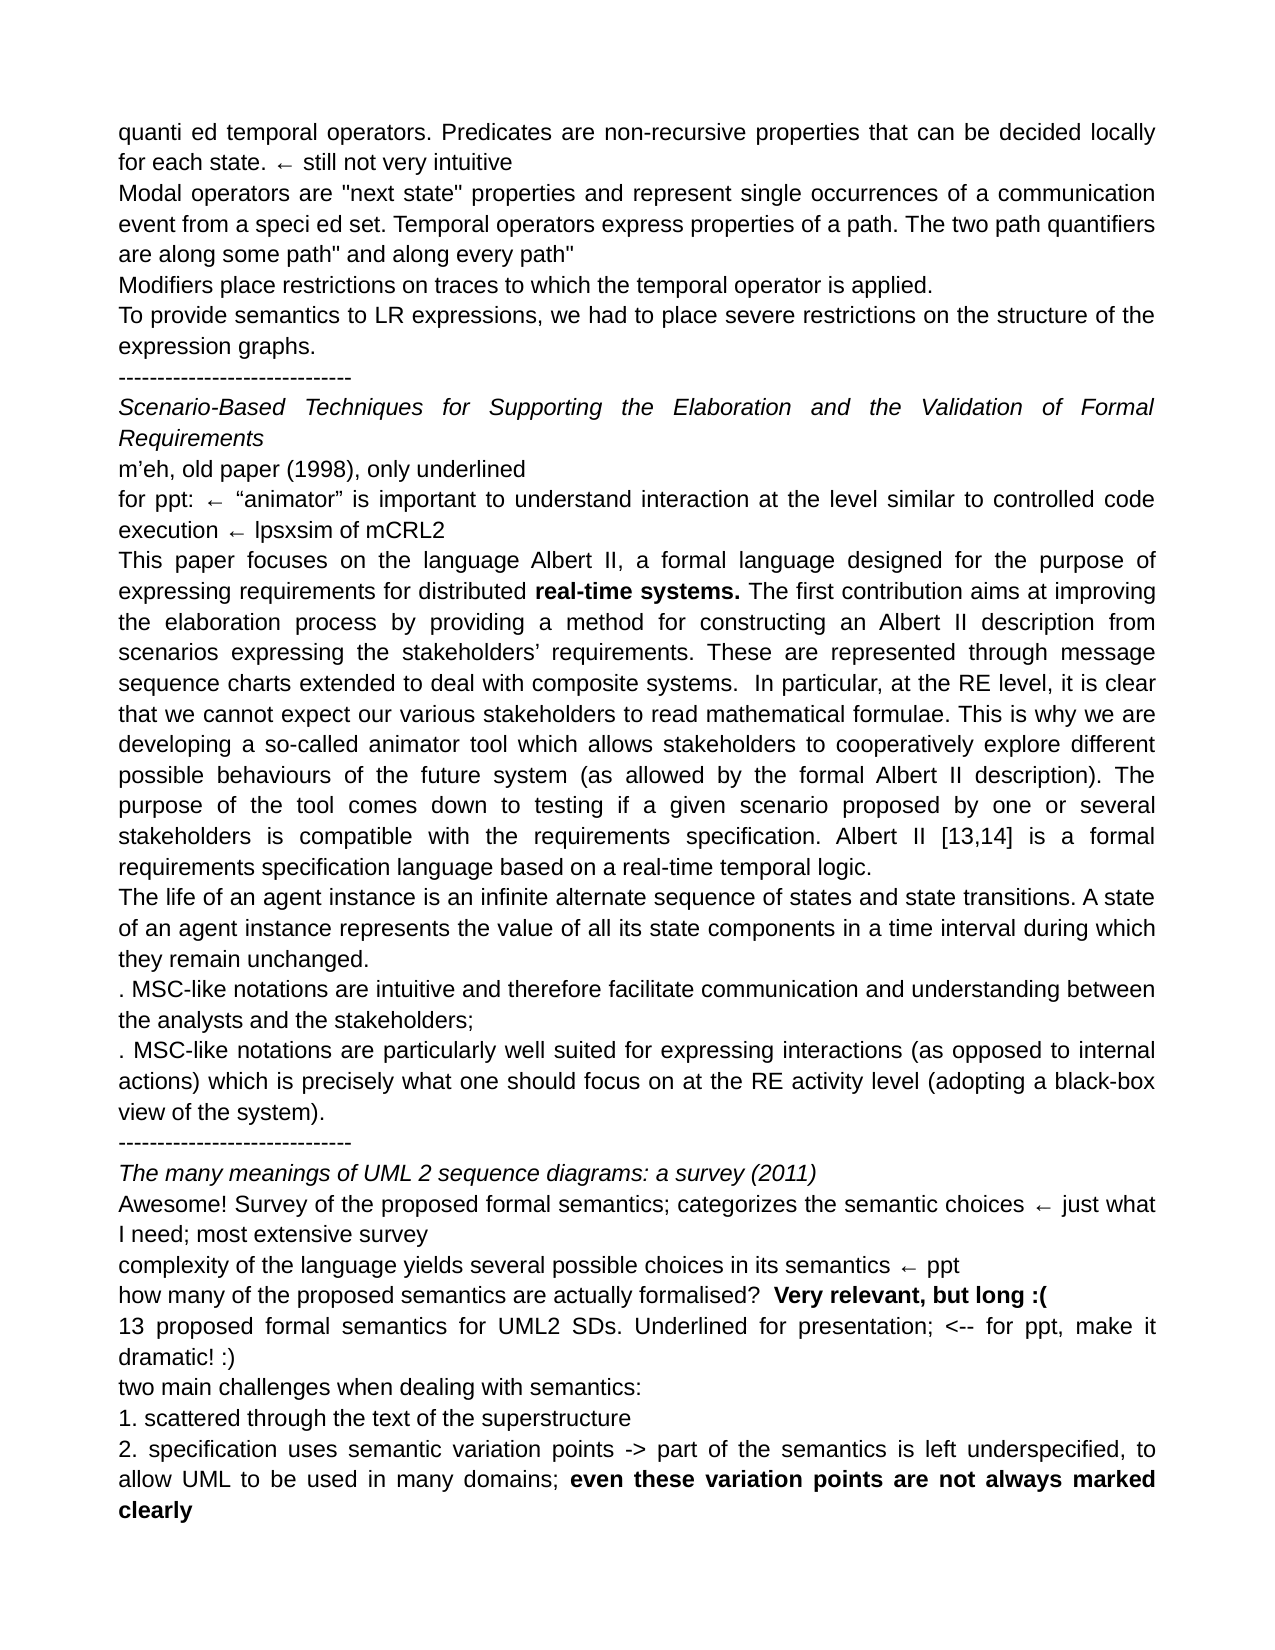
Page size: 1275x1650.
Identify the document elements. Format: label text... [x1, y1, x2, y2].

text This paper focuses on the language Albert II, a formal language designed for the purpose of expressing requirements for distributed real-time systems. The first contribution aims at improving the elaboration process by providing a method for constructing an Albert II description from scenarios expressing the stakeholders’ requirements. These are represented through message sequence charts extended to deal with composite systems. In particular, at the RE level, it is clear that we cannot expect our various stakeholders to read mathematical formulae. This is why we are developing a so-called animator tool which allows stakeholders to cooperatively explore different possible behaviours of the future system (as allowed by the formal Albert II description). The purpose of the tool comes down to testing if a given scenario proposed by one or several stakeholders is compatible with the requirements specification. Albert II [13,14] is a formal requirements specification language based on a real-time temporal logic. [118, 547, 1157, 880]
text 1. scattered through the text of the superstructure [118, 1404, 1157, 1431]
text ------------------------------ [118, 1129, 1157, 1156]
text two main challenges when dealing with semantics: [118, 1374, 1157, 1401]
text The many meanings of UML 2 sequence diagrams: a survey (2011) [118, 1159, 1157, 1186]
text The life of an agent instance is an infinite alternate sequence of states and state transitions. A state of an agent instance represents the value of all its state components in a time interval during which they remain unchanged. [118, 884, 1157, 972]
text . MSC-like notations are intuitive and therefore facilitate communication and understanding between the analysts and the stakeholders; [118, 976, 1157, 1033]
text . MSC-like notations are particularly well suited for expressing interactions (as opposed to internal actions) which is precisely what one should focus on at the RE activity level (adopting a black-box view of the system). [118, 1037, 1157, 1125]
text Scenario-Based Techniques for Supporting the Elaboration and the Validation of Formal Requirements [118, 394, 1157, 451]
text To provide semantics to LR expressions, we had to place severe restrictions on the structure of the expression graphs. [118, 302, 1157, 359]
text 2. specification uses semantic variation points -> part of the semantics is left underspecified, to allow UML to be used in many domains; even these variation points are not always marked clearly [118, 1435, 1157, 1523]
text for ppt: ← “animator” is important to understand interaction at the level similar to controlled code execution ← lpsxsim of mCRL2 [118, 486, 1157, 543]
text Modal operators are "next state" properties and represent single occurrences of a communication event from a speci ed set. Temporal operators express properties of a path. The two path quantifiers are along some path" and along every path" [118, 179, 1157, 267]
text complexity of the language yields several possible choices in its semantics ← ppt [118, 1251, 1157, 1278]
text Modifiers place restrictions on traces to which the temporal operator is applied. [118, 271, 1157, 298]
text quanti ed temporal operators. Predicates are non-recursive properties that can be decided locally for each state. ← still not very intuitive [118, 118, 1157, 176]
text how many of the proposed semantics are actually formalised? Very relevant, but long :( [118, 1282, 1157, 1309]
text ------------------------------ [118, 363, 1157, 390]
text 13 proposed formal semantics for UML2 SDs. Underlined for presentation; <-- for ppt, make it dramatic! :) [118, 1312, 1157, 1370]
text m’eh, old paper (1998), only underlined [118, 455, 1157, 482]
text Awesome! Survey of the proposed formal semantics; categorizes the semantic choices ← just what I need; most extensive survey [118, 1190, 1157, 1247]
